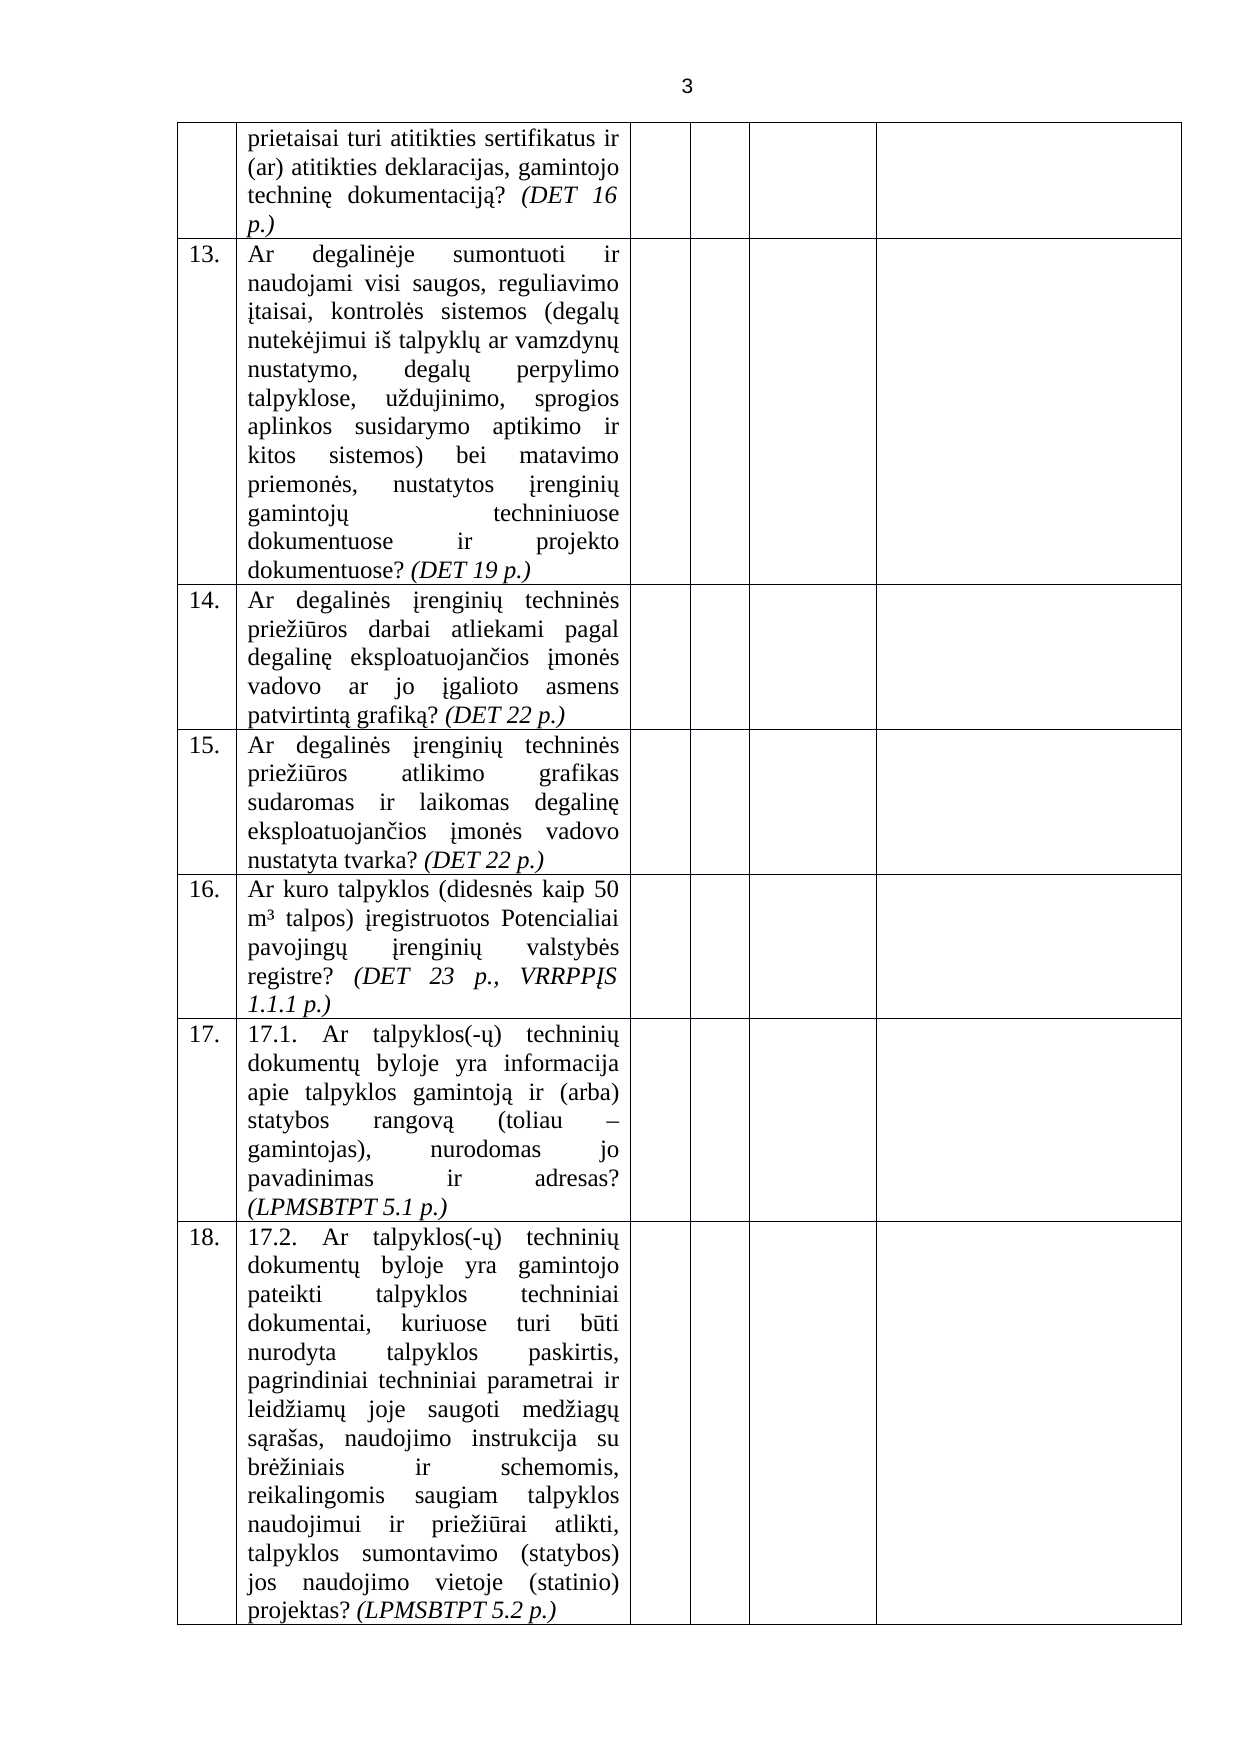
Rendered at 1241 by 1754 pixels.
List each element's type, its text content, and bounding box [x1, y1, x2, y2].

table_cell Ar kuro talpyklos (didesnės kaip 50 m³ talpos) įregistruotos Potencialiai pavojingų įrenginių valstybės registre? (DET 23 p., VRRPPĮS 1.1.1 p.) [237, 875, 630, 1018]
table_cell [631, 1222, 690, 1624]
table_cell [750, 730, 876, 873]
table_cell 16. [178, 875, 236, 1018]
table_cell 17. [178, 1019, 236, 1221]
table_cell [750, 585, 876, 729]
table_cell 14. [178, 585, 236, 729]
table_cell [877, 1019, 1181, 1221]
table_cell Ar degalinės įrenginių techninės priežiūros atlikimo grafikas sudaromas ir laikomas degalinę eksploatuojančios įmonės vadovo nustatyta tvarka? (DET 22 p.) [237, 730, 630, 873]
table_cell [691, 730, 749, 873]
table_cell [877, 239, 1181, 584]
table_cell [631, 123, 690, 238]
table_cell [691, 1019, 749, 1221]
table_cell [178, 123, 236, 238]
table_cell prietaisai turi atitikties sertifikatus ir (ar) atitikties deklaracijas, gamintojo techninę dokumentaciją? (DET 16 p.) [237, 123, 630, 238]
table_cell [691, 875, 749, 1018]
table_cell [877, 585, 1181, 729]
table_cell [877, 1222, 1181, 1624]
table_cell [631, 585, 690, 729]
table_cell [691, 239, 749, 584]
table_cell [750, 875, 876, 1018]
table_cell 15. [178, 730, 236, 873]
table_cell Ar degalinėje sumontuoti ir naudojami visi saugos, reguliavimo įtaisai, kontrolės sistemos (degalų nutekėjimui iš talpyklų ar vamzdynų nustatymo, degalų perpylimo talpyklose, uždujinimo, sprogios aplinkos susidarymo aptikimo ir kitos sistemos) bei matavimo priemonės, nustatytos įrenginių gamintojų techniniuose dokumentuose ir projekto dokumentuose? (DET 19 p.) [237, 239, 630, 584]
table_cell [750, 239, 876, 584]
table_cell Ar degalinės įrenginių techninės priežiūros darbai atliekami pagal degalinę eksploatuojančios įmonės vadovo ar jo įgalioto asmens patvirtintą grafiką? (DET 22 p.) [237, 585, 630, 729]
table_cell [691, 585, 749, 729]
table_cell 18. [178, 1222, 236, 1624]
table_cell [631, 730, 690, 873]
table_cell 13. [178, 239, 236, 584]
table_cell [691, 1222, 749, 1624]
table_cell [691, 123, 749, 238]
table_cell [750, 1019, 876, 1221]
table_cell [750, 123, 876, 238]
table_cell [877, 730, 1181, 873]
table_cell [631, 875, 690, 1018]
table_cell [631, 1019, 690, 1221]
table_cell [750, 1222, 876, 1624]
table_cell [877, 875, 1181, 1018]
table_cell [877, 123, 1181, 238]
table_cell [631, 239, 690, 584]
